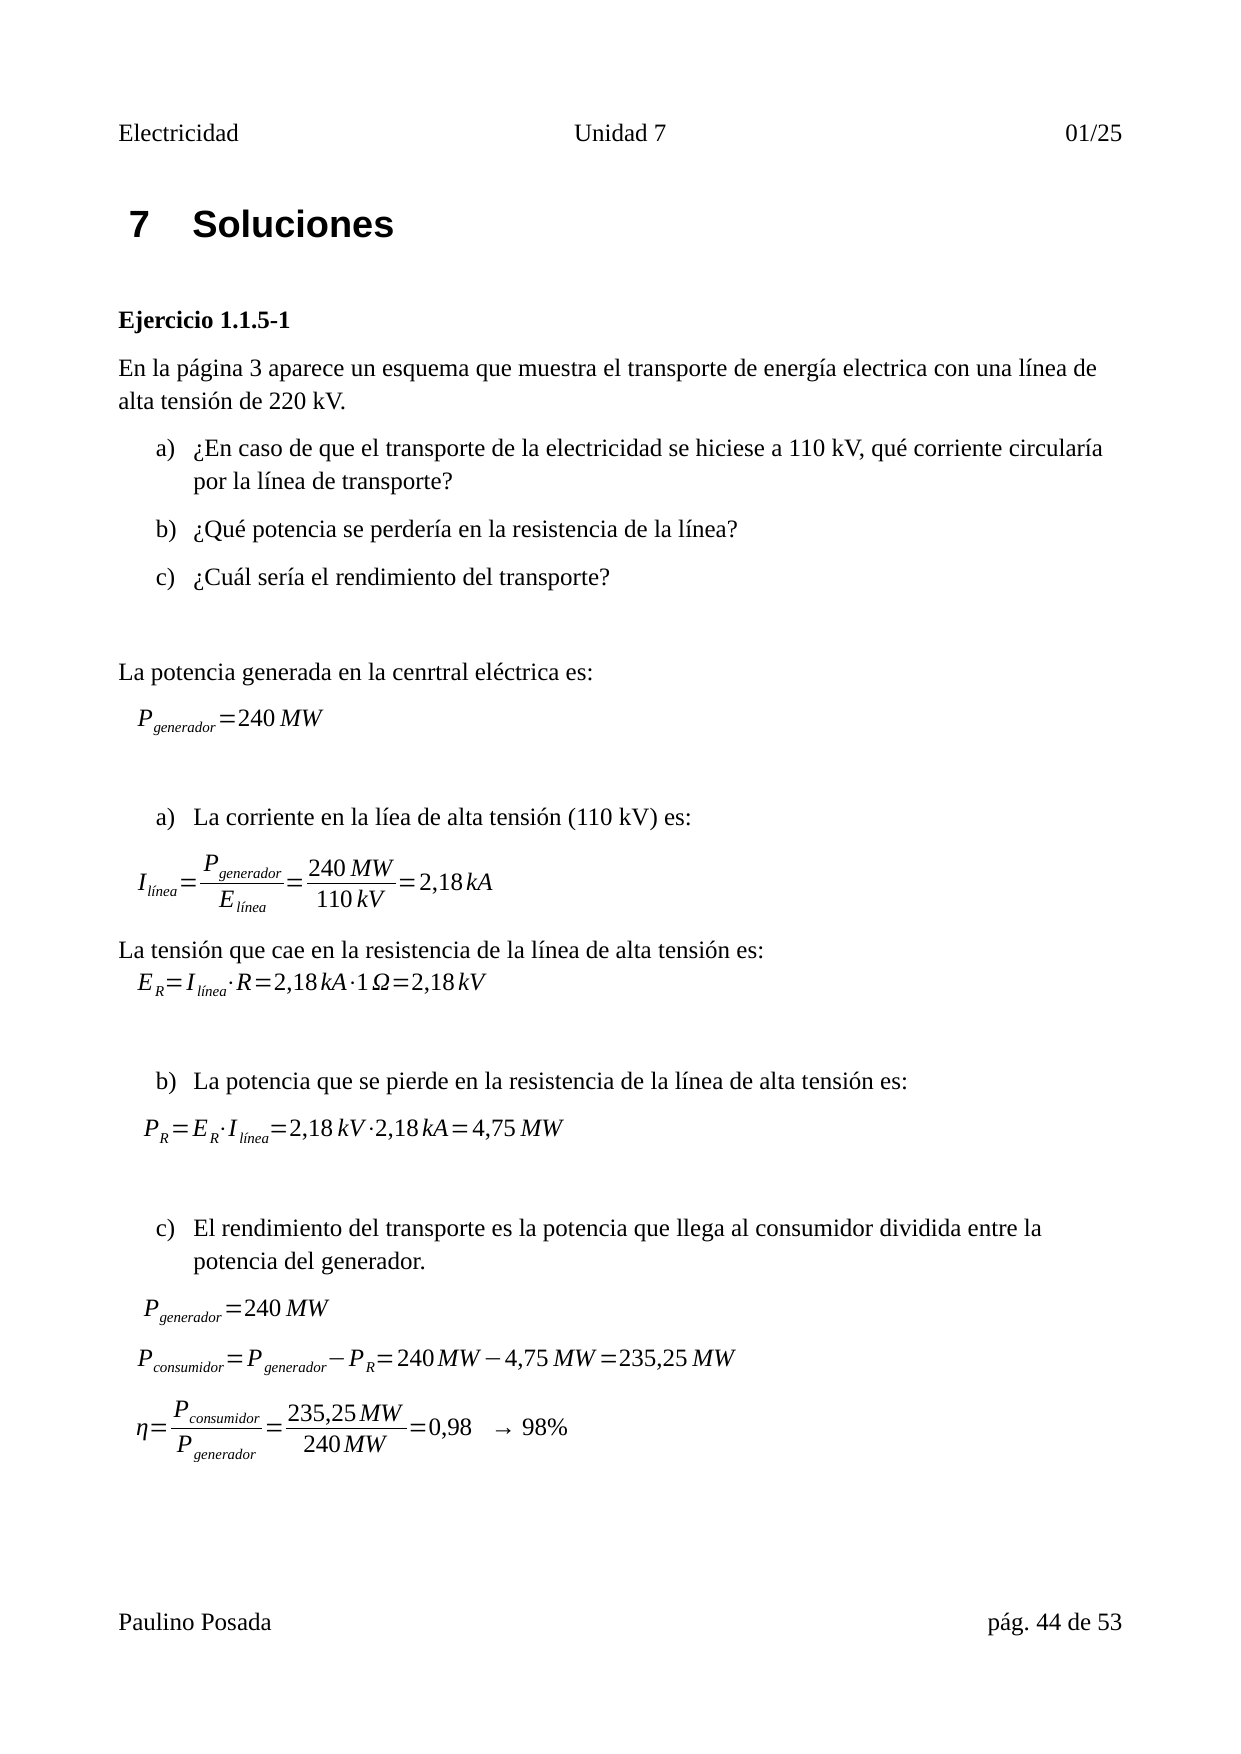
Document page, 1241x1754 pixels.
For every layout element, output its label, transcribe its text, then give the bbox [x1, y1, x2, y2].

list ¿En caso de que el transporte de la electricidad se hiciese a 110 kV, qué corriente circularía por la línea de transporte? [156, 433, 1122, 495]
text Ejercicio 1.1.5-1 [118, 305, 1122, 334]
subtitle Soluciones [118, 201, 1122, 245]
list El rendimiento del transporte es la potencia que llega al consumidor dividida entre la potencia del generador. [156, 1213, 1122, 1274]
text La tensión que cae en la resistencia de la línea de alta tensión es: [118, 935, 1122, 1000]
text → 98% [118, 1395, 1122, 1462]
list La potencia que se pierde en la resistencia de la línea de alta tensión es: [156, 1066, 1122, 1095]
text La potencia generada en la cenrtral eléctrica es: [118, 657, 1122, 686]
text En la página 3 aparece un esquema que muestra el transporte de energía electrica con una línea de alta tensión de 220 kV. [118, 353, 1122, 414]
list La corriente en la líea de alta tensión (110 kV) es: [156, 802, 1122, 831]
list ¿Qué potencia se perdería en la resistencia de la línea? [156, 514, 1122, 543]
list ¿Cuál sería el rendimiento del transporte? [156, 562, 1122, 590]
